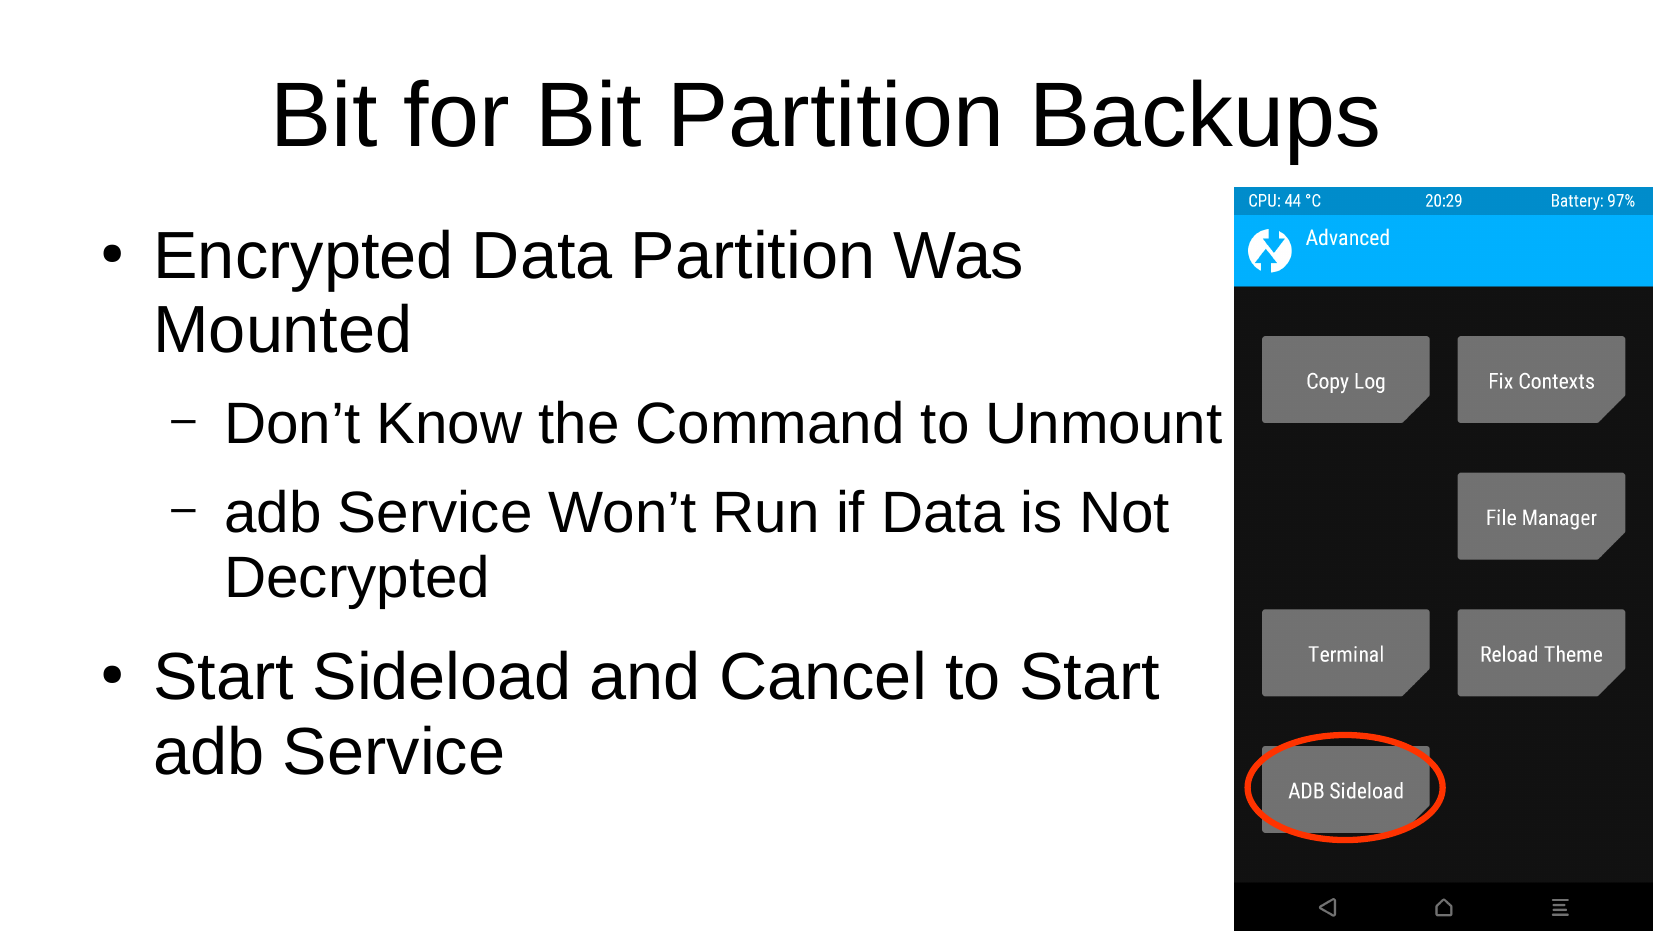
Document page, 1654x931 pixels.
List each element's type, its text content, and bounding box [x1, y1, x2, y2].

title Bit for Bit Partition Backups [82, 37, 1571, 193]
list Encrypted Data Partition Was Mounted Don’t Know the Command to Unmount adb Service Won’t Run if Data is Not Decrypted Start Sideload and Cancel to Start adb Service [82, 217, 1571, 931]
picture [1571, 288, 1653, 931]
